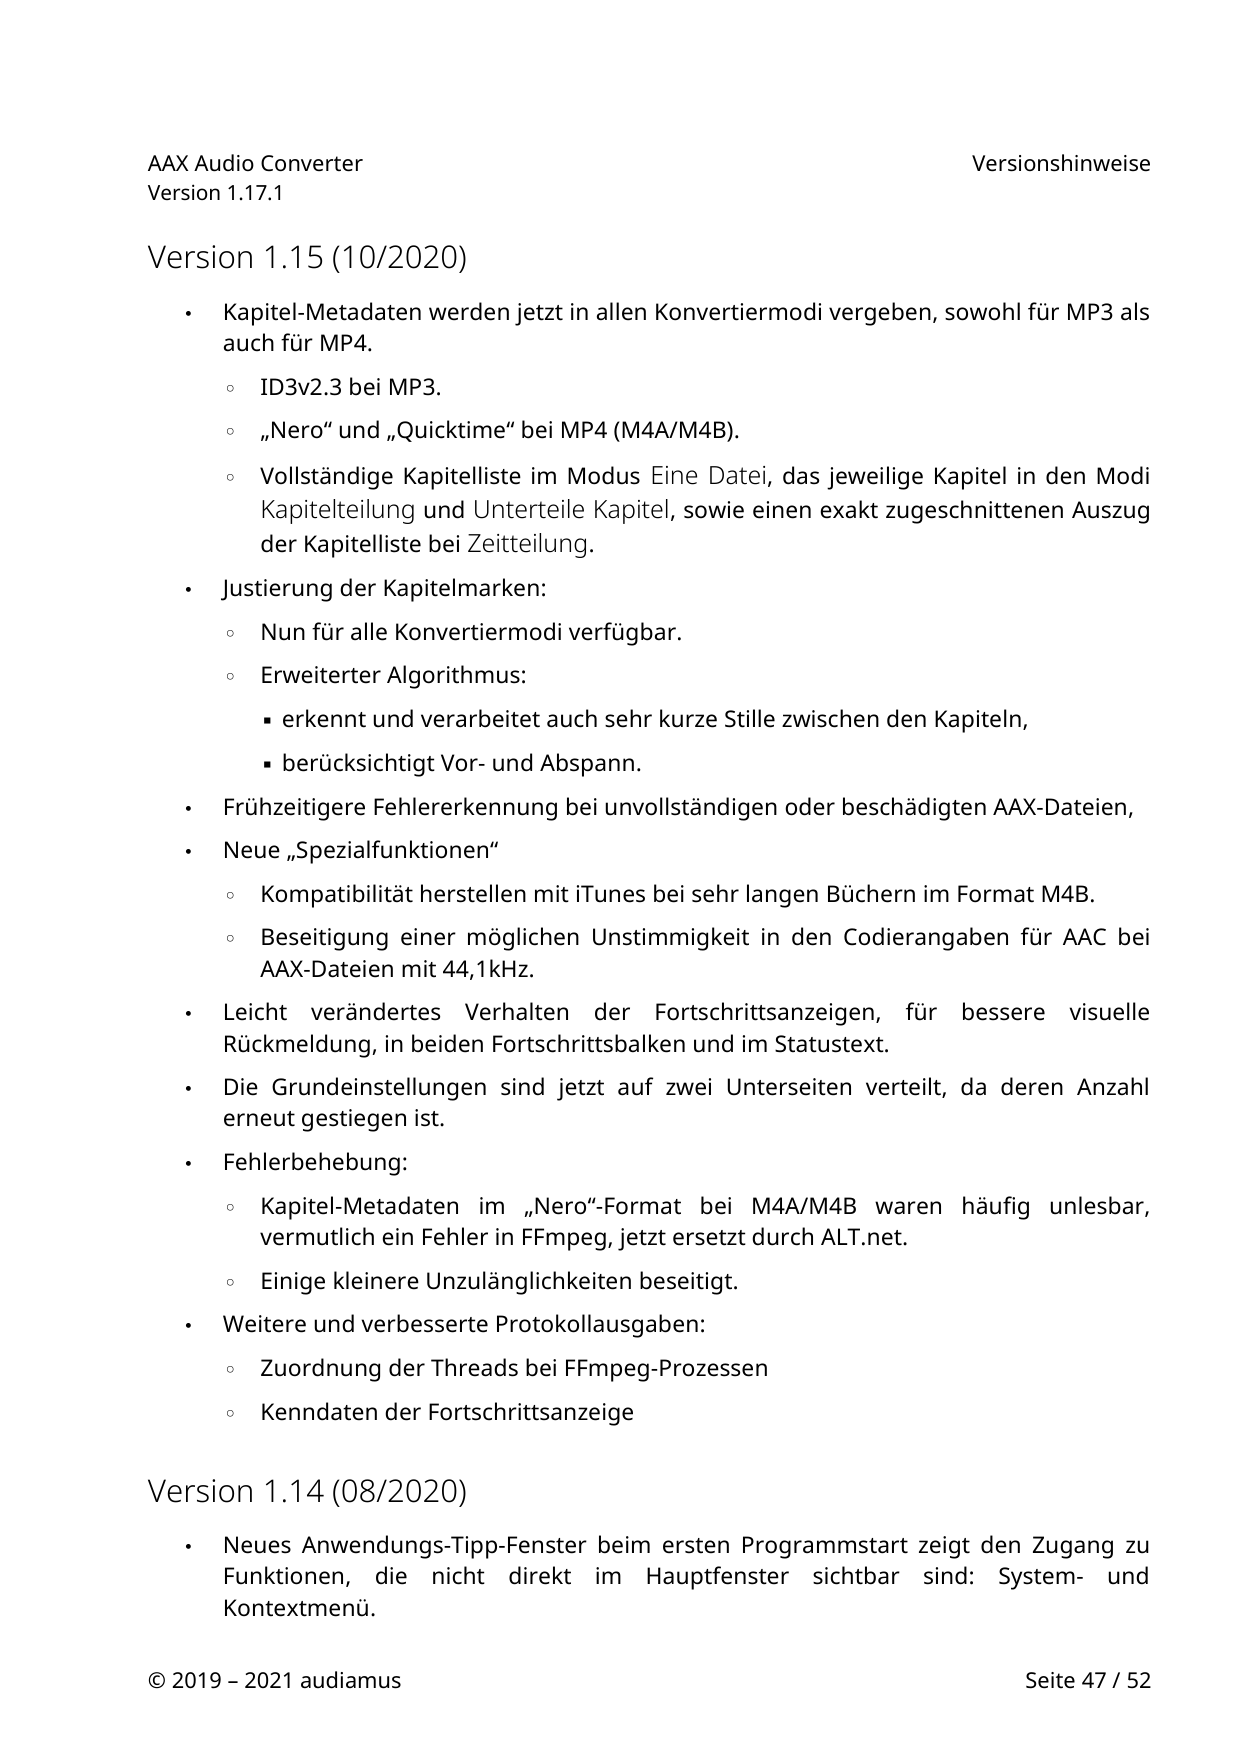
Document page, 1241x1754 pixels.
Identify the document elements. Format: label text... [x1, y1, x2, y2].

list Neues Anwendungs-Tipp-Fenster beim ersten Programmstart zeigt den Zugang zu Funktionen, die nicht direkt im Hauptfenster sichtbar sind: System- und Kontextmenü. [185, 1529, 1152, 1623]
list Vollständige Kapitelliste im Modus Eine Datei, das jeweilige Kapitel in den Modi Kapitelteilung und Unterteile Kapitel, sowie einen exakt zugeschnittenen Auszug der Kapitelliste bei Zeitteilung. [223, 458, 1152, 560]
list Fehlerbehebung: [185, 1146, 1152, 1177]
list Nun für alle Konvertiermodi verfügbar. [223, 616, 1152, 647]
list Kenndaten der Fortschrittsanzeige [223, 1396, 1152, 1427]
list Zuordnung der Threads bei FFmpeg-Prozessen [223, 1352, 1152, 1383]
list erkennt und verarbeitet auch sehr kurze Stille zwischen den Kapiteln, [260, 703, 1152, 734]
list „Nero“ und „Quicktime“ bei MP4 (M4A/M4B). [223, 414, 1152, 446]
list Neue „Spezialfunktionen“ [185, 834, 1152, 865]
list Weitere und verbesserte Protokollausgaben: [185, 1308, 1152, 1339]
list ID3v2.3 bei MP3. [223, 371, 1152, 402]
subtitle Version 1.15 (10/2020) [148, 235, 1152, 278]
subtitle Version 1.14 (08/2020) [148, 1469, 1152, 1511]
list Beseitigung einer möglichen Unstimmigkeit in den Codierangaben für AAC bei AAX-Dateien mit 44,1kHz. [223, 921, 1152, 984]
list Kapitel-Metadaten werden jetzt in allen Konvertiermodi vergeben, sowohl für MP3 als auch für MP4. [185, 296, 1152, 358]
list Kompatibilität herstellen mit iTunes bei sehr langen Büchern im Format M4B. [223, 878, 1152, 909]
list Justierung der Kapitelmarken: [185, 572, 1152, 603]
list Erweiterter Algorithmus: [223, 659, 1152, 691]
list Einige kleinere Unzulänglichkeiten beseitigt. [223, 1264, 1152, 1296]
list Frühzeitigere Fehlererkennung bei unvollständigen oder beschädigten AAX-Dateien, [185, 790, 1152, 822]
list Die Grundeinstellungen sind jetzt auf zwei Unterseiten verteilt, da deren Anzahl erneut gestiegen ist. [185, 1071, 1152, 1134]
list Leicht verändertes Verhalten der Fortschrittsanzeigen, für bessere visuelle Rückmeldung, in beiden Fortschrittsbalken und im Statustext. [185, 996, 1152, 1059]
list Kapitel-Metadaten im „Nero“-Format bei M4A/M4B waren häufig unlesbar, vermutlich ein Fehler in FFmpeg, jetzt ersetzt durch ALT.net. [223, 1190, 1152, 1252]
list berücksichtigt Vor- und Abspann. [260, 747, 1152, 778]
